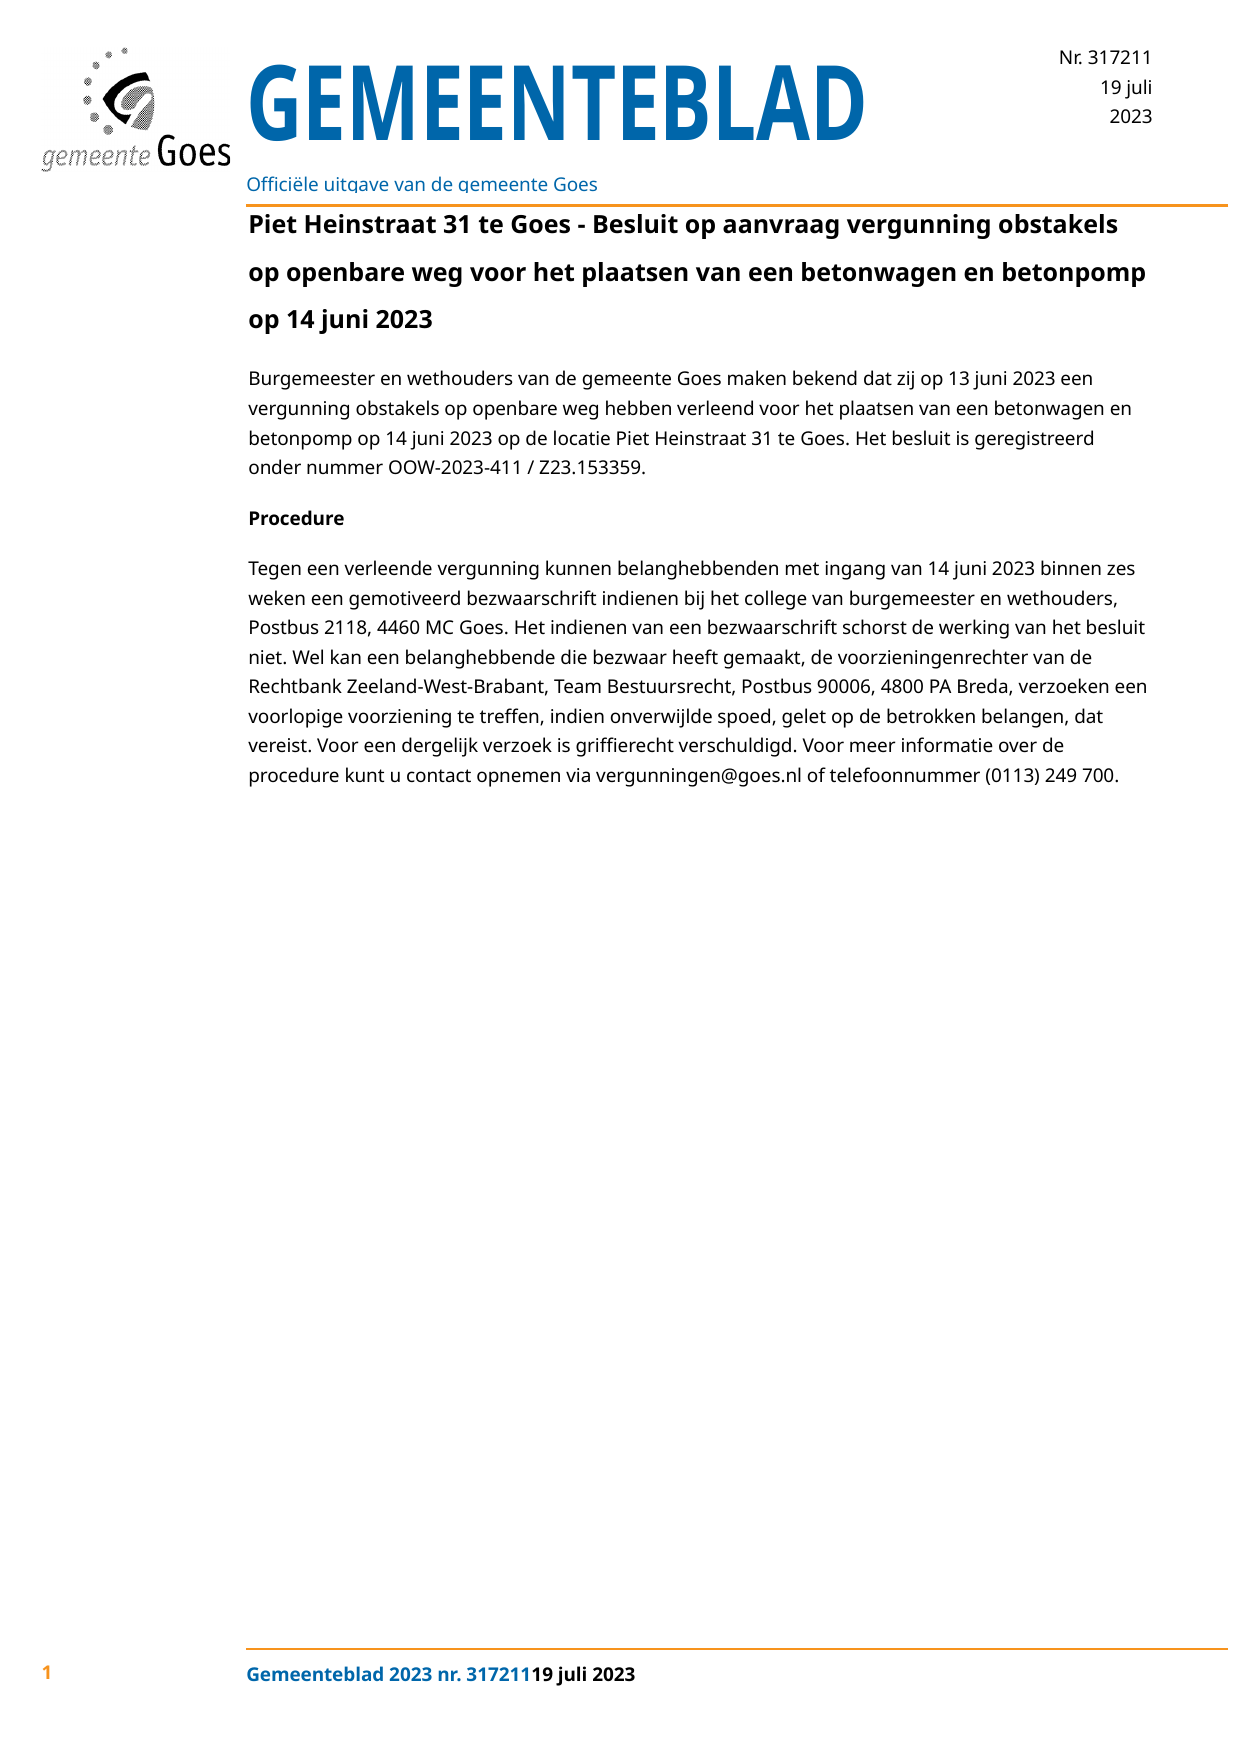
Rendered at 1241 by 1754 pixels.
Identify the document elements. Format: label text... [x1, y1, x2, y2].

text Procedure [248, 505, 1152, 530]
picture [41, 47, 231, 172]
text Tegen een verleende vergunning kunnen belanghebbenden met ingang van 14 juni 2023 binnen zes weken een gemotiveerd bezwaarschrift indienen bij het college van burgemeester en wethouders, Postbus 2118, 4460 MC Goes. Het indienen van een bezwaarschrift schorst de werking van het besluit niet. Wel kan een belanghebbende die bezwaar heeft gemaakt, de voorzieningenrechter van de Rechtbank Zeeland-West-Brabant, Team Bestuursrecht, Postbus 90006, 4800 PA Breda, verzoeken een voorlopige voorziening te treffen, indien onverwijlde spoed, gelet op de betrokken belangen, dat vereist. Voor een dergelijk verzoek is griffierecht verschuldigd. Voor meer informatie over de procedure kunt u contact opnemen via vergunningen@goes.nl of telefoonnummer (0113) 249 700. [248, 555, 1152, 788]
text Piet Heinstraat 31 te Goes - Besluit op aanvraag vergunning obstakels op openbare weg voor het plaatsen van een betonwagen en betonpomp op 14 juni 2023 [248, 207, 1152, 336]
text Burgemeester en wethouders van de gemeente Goes maken bekend dat zij op 13 juni 2023 een vergunning obstakels op openbare weg hebben verleend voor het plaatsen van een betonwagen en betonpomp op 14 juni 2023 op de locatie Piet Heinstraat 31 te Goes. Het besluit is geregistreerd onder nummer OOW-2023-411 / Z23.153359. [248, 366, 1152, 480]
